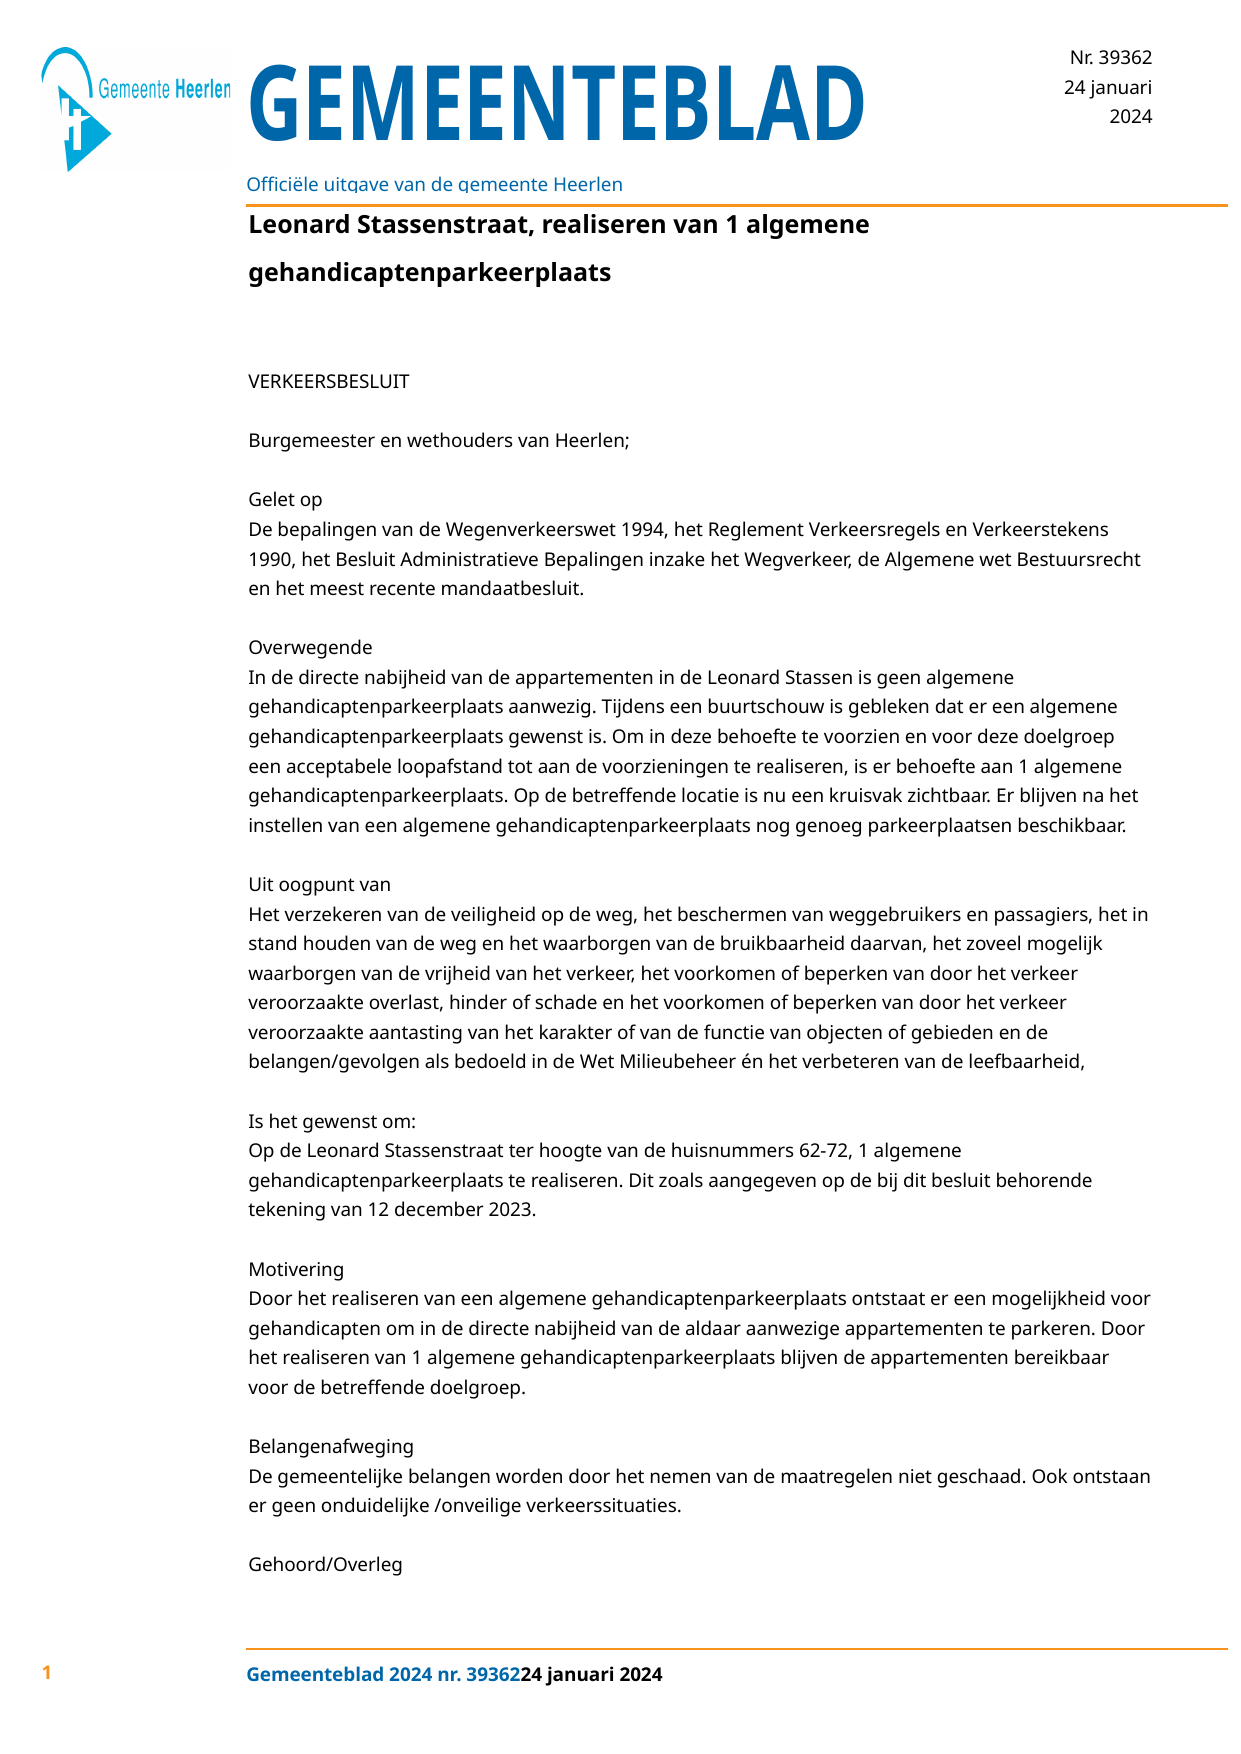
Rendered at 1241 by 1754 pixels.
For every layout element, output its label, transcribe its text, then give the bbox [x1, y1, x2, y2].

picture [41, 47, 59, 70]
text Leonard Stassenstraat, realiseren van 1 algemene gehandicaptenparkeerplaats [248, 207, 1152, 288]
text In de directe nabijheid van de appartementen in de Leonard Stassen is geen algemene gehandicaptenparkeerplaats aanwezig. Tijdens een buurtschouw is gebleken dat er een algemene gehandicaptenparkeerplaats gewenst is. Om in deze behoefte te voorzien en voor deze doelgroep een acceptabele loopafstand tot aan de voorzieningen te realiseren, is er behoefte aan 1 algemene gehandicaptenparkeerplaats. Op de betreffende locatie is nu een kruisvak zichtbaar. Er blijven na het instellen van een algemene gehandicaptenparkeerplaats nog genoeg parkeerplaatsen beschikbaar. [248, 664, 1152, 838]
text Gehoord/Overleg [248, 1552, 1152, 1577]
text De bepalingen van de Wegenverkeerswet 1994, het Reglement Verkeersregels en Verkeerstekens 1990, het Besluit Administratieve Bepalingen inzake het Wegverkeer, de Algemene wet Bestuursrecht en het meest recente mandaatbesluit. [248, 516, 1152, 601]
picture [41, 47, 231, 172]
text Op de Leonard Stassenstraat ter hoogte van de huisnummers 62-72, 1 algemene gehandicaptenparkeerplaats te realiseren. Dit zoals aangegeven op de bij dit besluit behorende tekening van 12 december 2023. [248, 1137, 1152, 1222]
text Belangenafweging [248, 1433, 1152, 1459]
text Is het gewenst om: [248, 1108, 1152, 1133]
text Burgemeester en wethouders van Heerlen; [248, 427, 1152, 453]
text Gelet op [248, 487, 1152, 512]
text Door het realiseren van een algemene gehandicaptenparkeerplaats ontstaat er een mogelijkheid voor gehandicapten om in de directe nabijheid van de aldaar aanwezige appartementen te parkeren. Door het realiseren van 1 algemene gehandicaptenparkeerplaats blijven de appartementen bereikbaar voor de betreffende doelgroep. [248, 1285, 1152, 1400]
text De gemeentelijke belangen worden door het nemen van de maatregelen niet geschaad. Ook ontstaan er geen onduidelijke /onveilige verkeerssituaties. [248, 1463, 1152, 1518]
text Motivering [248, 1256, 1152, 1281]
text VERKEERSBESLUIT [248, 368, 1152, 394]
text Het verzekeren van de veiligheid op de weg, het beschermen van weggebruikers en passagiers, het in stand houden van de weg en het waarborgen van de bruikbaarheid daarvan, het zoveel mogelijk waarborgen van de vrijheid van het verkeer, het voorkomen of beperken van door het verkeer veroorzaakte overlast, hinder of schade en het voorkomen of beperken van door het verkeer veroorzaakte aantasting van het karakter of van de functie van objecten of gebieden en de belangen/gevolgen als bedoeld in de Wet Milieubeheer én het verbeteren van de leefbaarheid, [248, 901, 1152, 1074]
text Uit oogpunt van [248, 871, 1152, 897]
text Overwegende [248, 634, 1152, 660]
